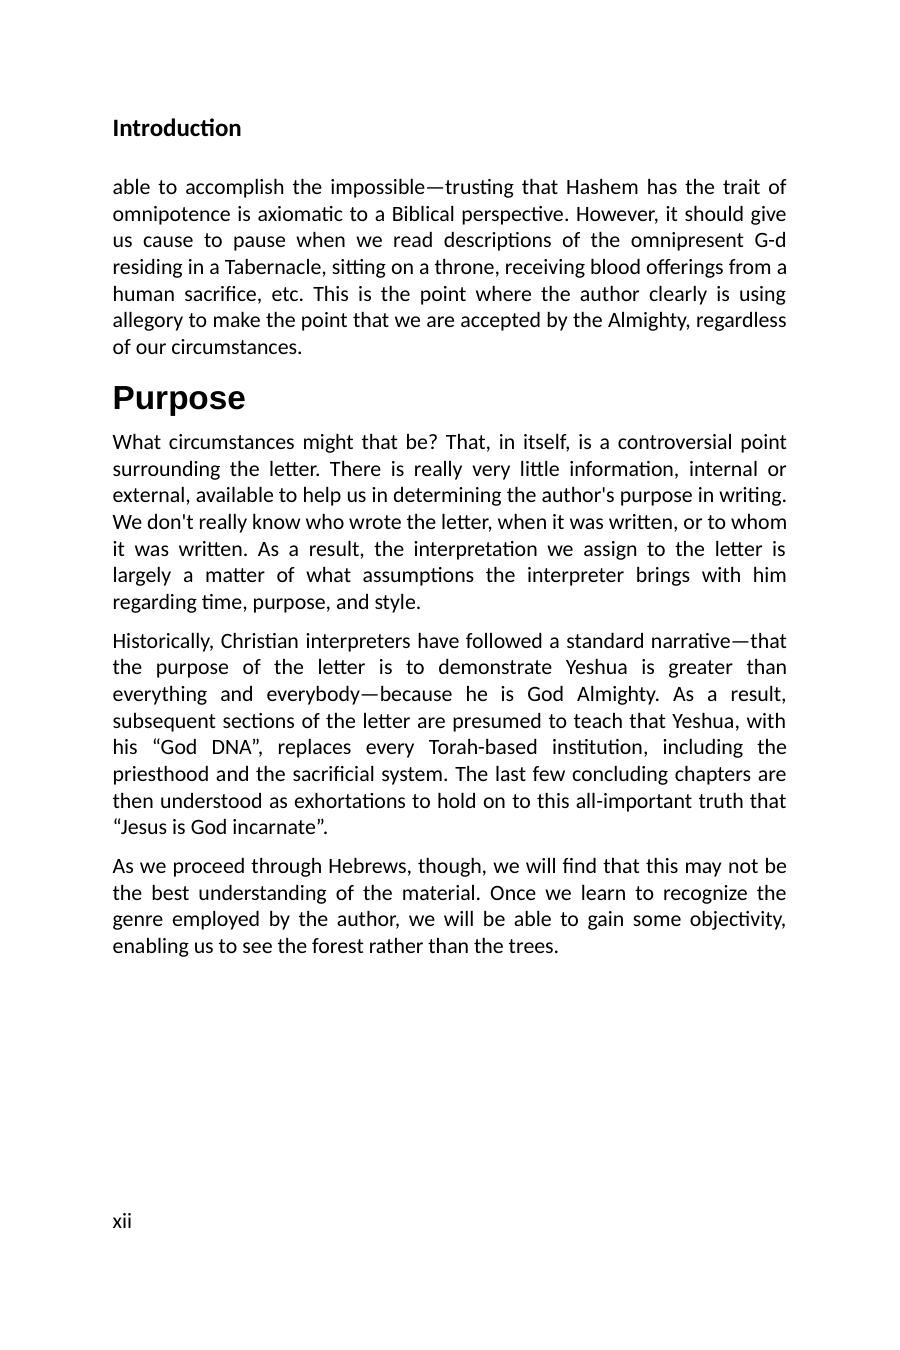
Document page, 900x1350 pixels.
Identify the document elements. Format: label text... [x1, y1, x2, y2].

text Historically, Christian interpreters have followed a standard narrative—that the purpose of the letter is to demonstrate Yeshua is greater than everything and everybody—because he is God Almighty. As a result, subsequent sections of the letter are presumed to teach that Yeshua, with his “God DNA”, replaces every Torah-based institution, including the priesthood and the sacrificial system. The last few concluding chapters are then understood as exhortations to hold on to this all-important truth that “Jesus is God incarnate”. [112, 627, 787, 840]
text What circumstances might that be? That, in itself, is a controversial point surrounding the letter. There is really very little information, internal or external, available to help us in determining the author's purpose in writing. We don't really know who wrote the letter, when it was written, or to whom it was written. As a result, the interpretation we assign to the letter is largely a matter of what assumptions the interpreter brings with him regarding time, purpose, and style. [112, 428, 787, 615]
text able to accomplish the impossible—trusting that Hashem has the trait of omnipotence is axiomatic to a Biblical perspective. However, it should give us cause to pause when we read descriptions of the omnipresent G-d residing in a Tabernacle, sitting on a throne, receiving blood offerings from a human sacrifice, etc. This is the point where the author clearly is using allegory to make the point that we are accepted by the Almighty, regardless of our circumstances. [112, 173, 787, 360]
text As we proceed through Hebrews, though, we will find that this may not be the best understanding of the material. Once we learn to recognize the genre employed by the author, we will be able to gain some objectivity, enabling us to see the forest rather than the trees. [112, 852, 787, 959]
subtitle Purpose [112, 378, 787, 416]
